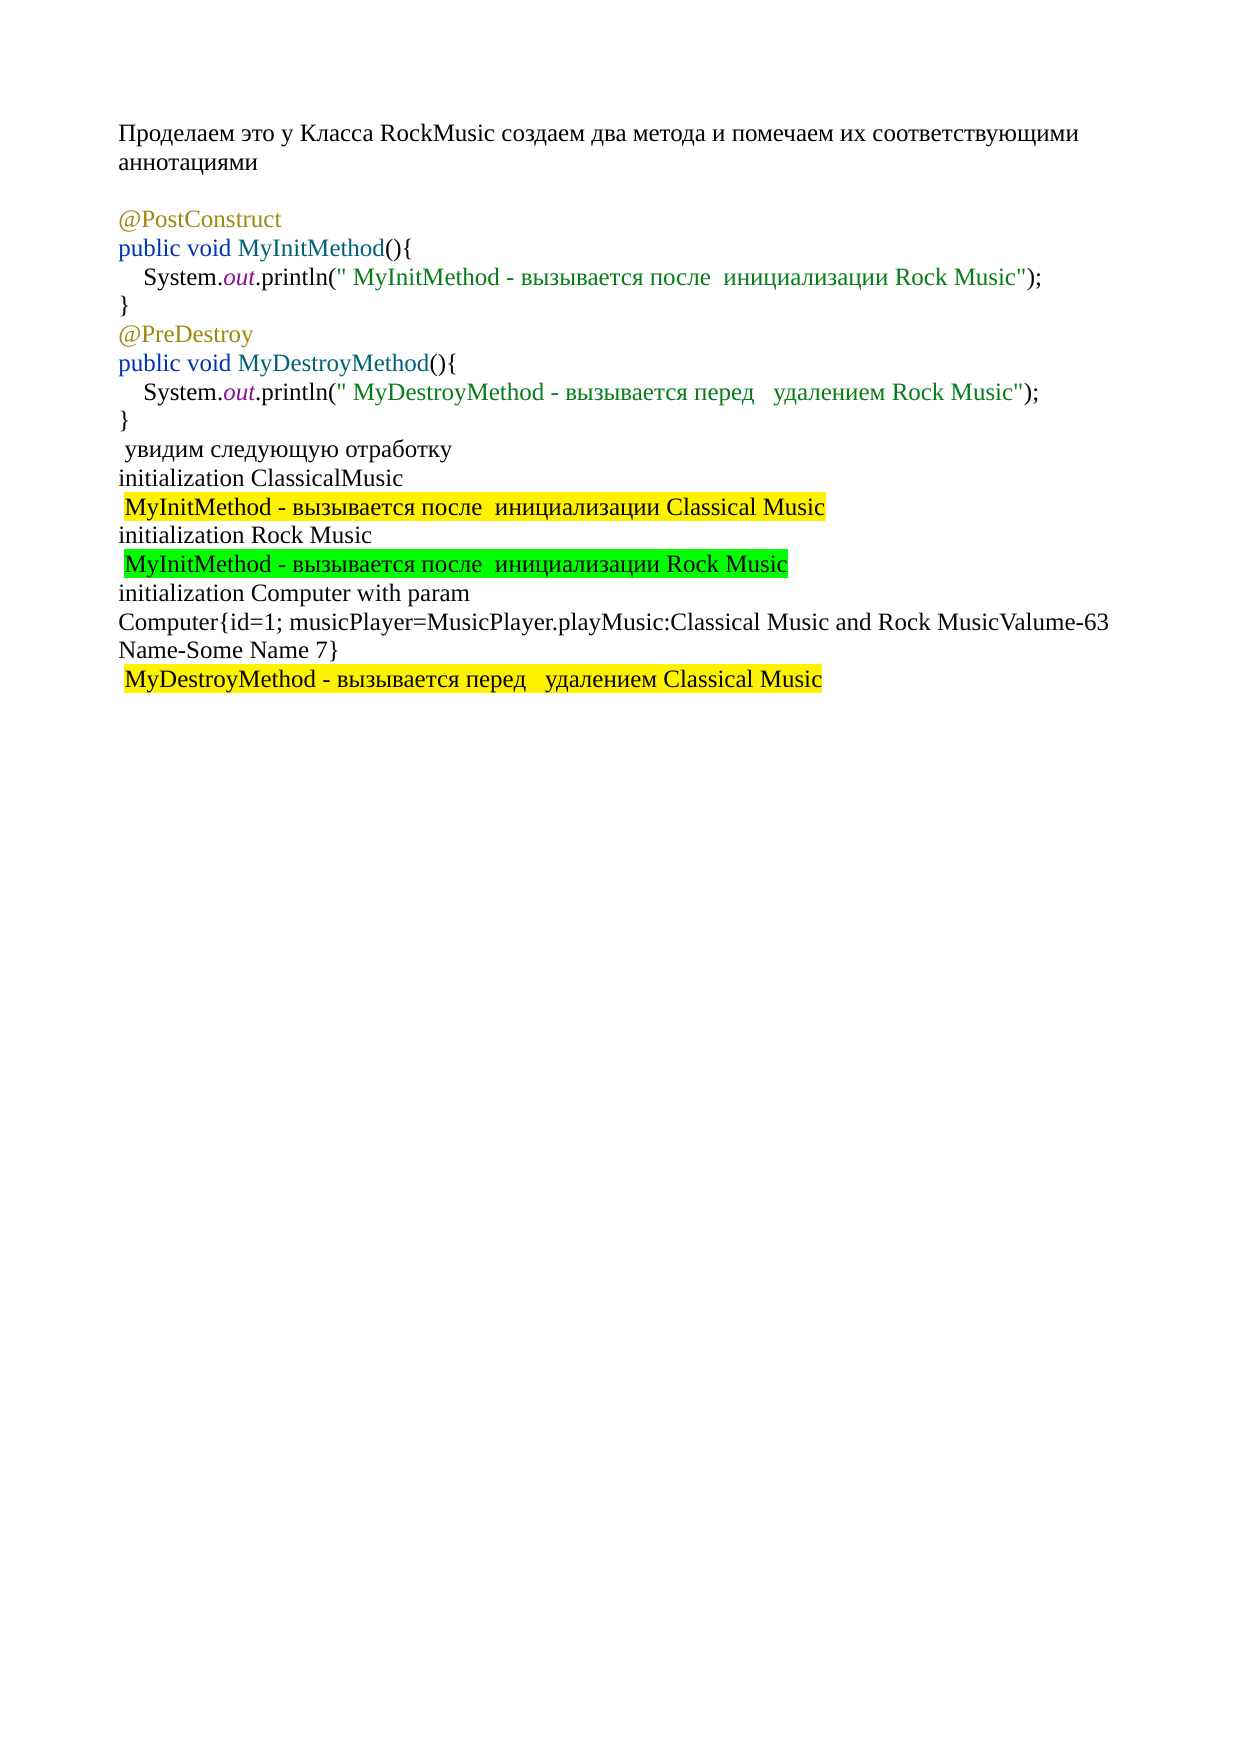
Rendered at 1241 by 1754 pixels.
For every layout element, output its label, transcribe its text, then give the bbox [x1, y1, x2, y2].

text initialization ClassicalMusic [118, 463, 1122, 492]
text initialization Computer with param [118, 578, 1122, 607]
text } [118, 291, 1122, 319]
text initialization Rock Music [118, 521, 1122, 549]
text } [118, 406, 1122, 434]
text увидим следующую отработку [118, 434, 1122, 463]
text Проделаем это у Класса RockMusic создаем два метода и помечаем их соответствующими аннотациями [118, 118, 1122, 176]
text public void MyDestroyMethod(){ [118, 348, 1122, 377]
text MyInitMethod - вызывается после инициализации Rock Music [118, 549, 1122, 578]
text System.out.println(" MyDestroyMethod - вызывается перед удалением Rock Music"); [118, 377, 1122, 406]
text Computer{id=1; musicPlayer=MusicPlayer.playMusic:Classical Music and Rock MusicValume-63 Name-Some Name 7} [118, 607, 1122, 664]
text MyDestroyMethod - вызывается перед удалением Classical Music [118, 664, 1122, 693]
text public void MyInitMethod(){ [118, 233, 1122, 262]
text @PreDestroy [118, 319, 1122, 348]
text @PostConstruct [118, 204, 1122, 233]
text System.out.println(" MyInitMethod - вызывается после инициализации Rock Music"); [118, 262, 1122, 291]
text MyInitMethod - вызывается после инициализации Classical Music [118, 492, 1122, 521]
